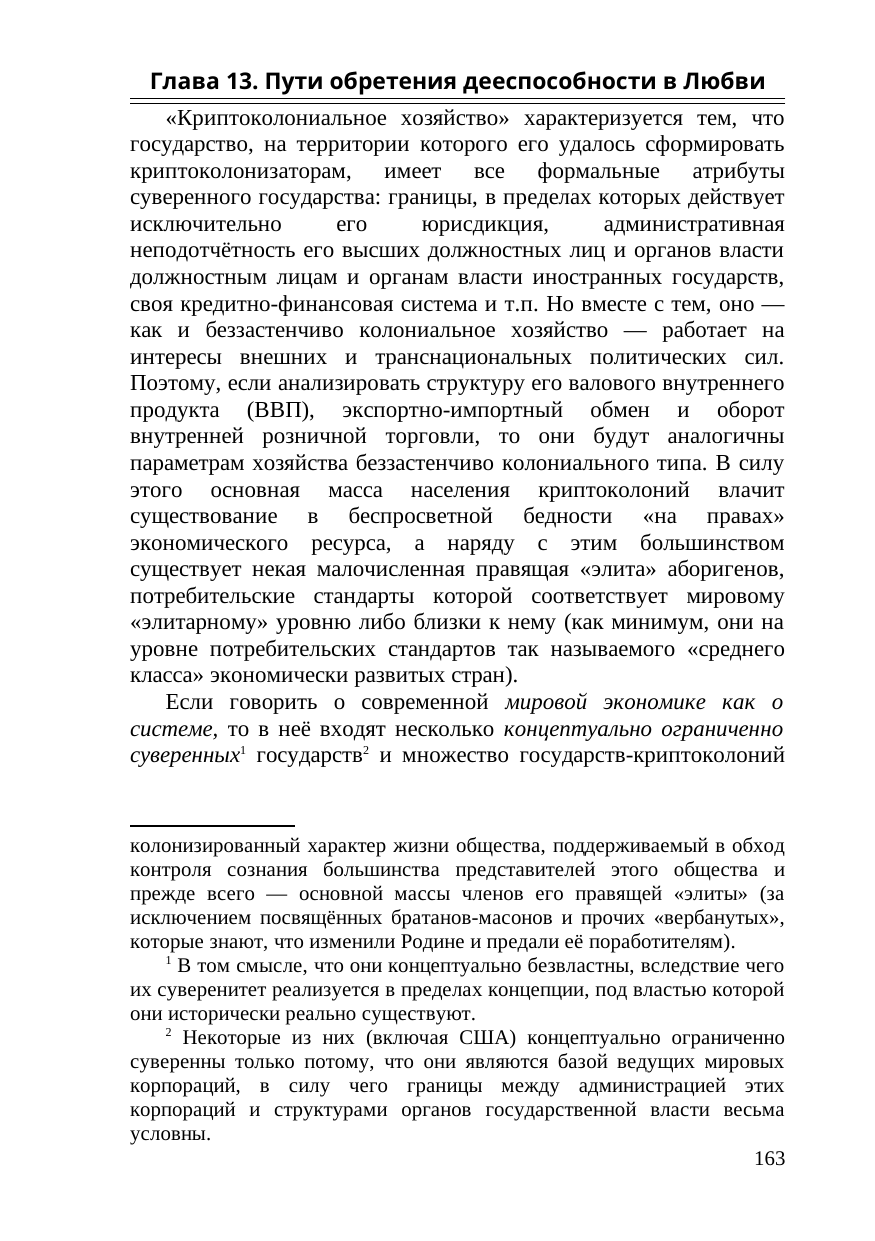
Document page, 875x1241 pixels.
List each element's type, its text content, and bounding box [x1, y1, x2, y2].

text В том смысле, что они концептуально безвластны, вследствие чего их суверенитет реализуется в пределах концепции, под властью которой они исторически реально существуют. [130, 953, 785, 1025]
text колонизированный характер жизни общества, поддерживаемый в обход контроля сознания большинства представителей этого общества и прежде всего — основной массы членов его правящей «элиты» (за исключением посвящённых братанов-масонов и прочих «вербанутых», которые знают, что изменили Родине и предали её поработителям). [130, 832, 785, 953]
text Некоторые из них (включая США) концептуально ограниченно суверенны только потому, что они являются базой ведущих мировых корпораций, в силу чего границы между администрацией этих корпораций и структурами органов государственной власти весьма условны. [130, 1025, 785, 1145]
text Если говорить о современной мировой экономике как о системе, то в неё входят несколько концептуально ограниченно суверенных государств и множество государств-криптоколоний [130, 688, 785, 768]
text «Криптоколониальное хозяйство» характеризуется тем, что государство, на территории которого его удалось сформировать криптоколонизаторам, имеет все формальные атрибуты суверенного государства: границы, в пределах которых действует исключительно его юрисдикция, административная неподотчётность его высших должностных лиц и органов власти должностным лицам и органам власти иностранных государств, своя кредитно-финансовая система и т.п. Но вместе с тем, оно — как и беззастенчиво колониальное хозяйство — работает на интересы внешних и транснациональных политических сил. Поэтому, если анализировать структуру его валового внутреннего продукта (ВВП), экспортно-импортный обмен и оборот внутренней розничной торговли, то они будут аналогичны параметрам хозяйства беззастенчиво колониального типа. В силу этого основная масса населения криптоколоний влачит существование в беспросветной бедности «на правах» экономического ресурса, а наряду с этим большинством существует некая малочисленная правящая «элита» аборигенов, потребительские стандарты которой соответствует мировому «элитарному» уровню либо близки к нему (как минимум, они на уровне потребительских стандартов так называемого «среднего класса» экономически развитых стран). [130, 104, 785, 688]
